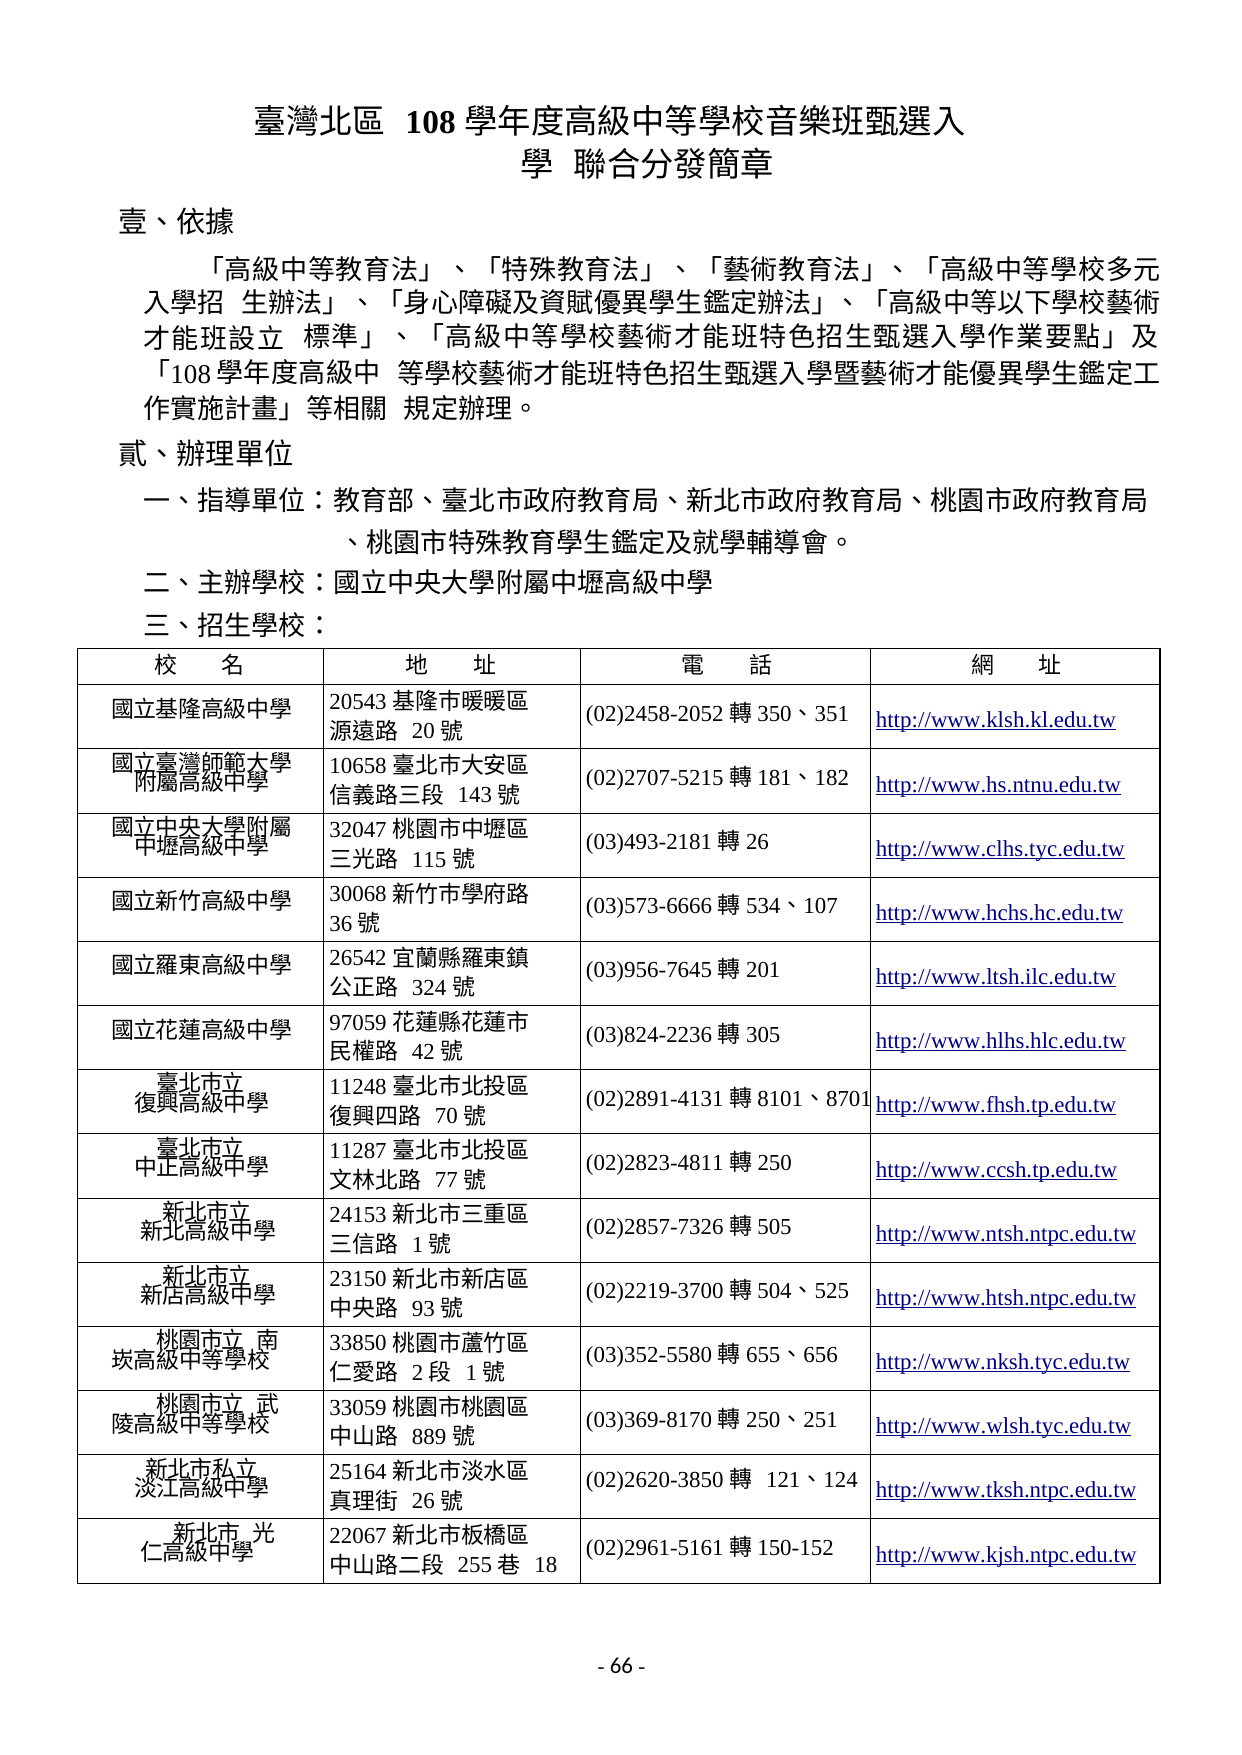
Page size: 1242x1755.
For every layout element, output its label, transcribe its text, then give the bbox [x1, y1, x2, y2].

table_cell http://www.ntsh.ntpc.edu.tw [871, 1199, 1159, 1262]
text 臺灣北區 108 學年度高級中等學校音樂班甄選入學 聯合分發簡章 [253, 99, 998, 185]
table_cell 桃園市立 武陵高級中等學校 [78, 1391, 323, 1454]
table_cell http://www.tksh.ntpc.edu.tw [871, 1455, 1159, 1518]
table_cell (02)2620-3850 轉 121、124 [581, 1455, 870, 1518]
table_cell 國立臺灣師範大學 附屬高級中學 [78, 749, 323, 813]
table_cell 新北市私立 淡江高級中學 [78, 1455, 323, 1518]
table_cell (02)2961-5161 轉150-152 [581, 1519, 870, 1583]
table_cell (02)2891-4131 轉8101、8701 [581, 1070, 870, 1133]
table_cell 26542 宜蘭縣羅東鎮 公正路 324 號 [324, 942, 580, 1005]
table_cell 新北市立 新北高級中學 [78, 1199, 323, 1262]
table_cell 24153 新北市三重區 三信路 1 號 [324, 1199, 580, 1262]
table_cell (03)956-7645 轉201 [581, 942, 870, 1005]
table_cell 桃園市立 南崁高級中等學校 [78, 1327, 323, 1390]
table_cell (03)352-5580 轉655、656 [581, 1327, 870, 1390]
table_cell http://www.ltsh.ilc.edu.tw [871, 942, 1159, 1005]
table_cell 新北市 光仁高級中學 [78, 1519, 323, 1583]
text 一、指導單位：教育部、臺北市政府教育局、新北市政府教育局、桃園市政府教育局 [143, 482, 1177, 518]
table_header 地 址 [324, 649, 580, 684]
table_cell http://www.ccsh.tp.edu.tw [871, 1134, 1159, 1198]
table_cell (03)573-6666 轉534、107 [581, 878, 870, 941]
table_cell (03)493-2181 轉26 [581, 814, 870, 877]
text 貳、辦理單位 [118, 433, 1177, 473]
table_cell (02)2458-2052 轉350、351 [581, 685, 870, 748]
table_cell (03)824-2236 轉305 [581, 1006, 870, 1069]
table_cell 臺北巿立 復興高級中學 [78, 1070, 323, 1133]
text 「高級中等教育法」、「特殊教育法」、「藝術教育法」、「高級中等學校多元入學招 生辦法」、「身心障礙及資賦優異學生鑑定辦法」、「高級中等以下學校藝術才能班設立 標準」、「高級中等學校藝術才能班特色招生甄選入學作業要點」及「108學年度高級中 等學校藝術才能班特色招生甄選入學暨藝術才能優異學生鑑定工作實施計畫」等相關 規定辦理。 [143, 252, 1161, 426]
table_cell http://www.wlsh.tyc.edu.tw [871, 1391, 1159, 1454]
table_cell (02)2857-7326 轉505 [581, 1199, 870, 1262]
table_cell (02)2219-3700 轉504、525 [581, 1263, 870, 1326]
table_cell (02)2707-5215 轉181、182 [581, 749, 870, 813]
table_cell http://www.klsh.kl.edu.tw [871, 685, 1159, 748]
text 壹、依據 [118, 202, 1177, 241]
table_cell http://www.kjsh.ntpc.edu.tw [871, 1519, 1159, 1583]
table_cell (03)369-8170 轉250、251 [581, 1391, 870, 1454]
table_cell 97059 花蓮縣花蓮市 民權路 42 號 [324, 1006, 580, 1069]
table_cell 11248 臺北巿北投區 復興四路 70 號 [324, 1070, 580, 1133]
table_cell 25164 新北市淡水區 真理街 26 號 [324, 1455, 580, 1518]
table_cell 10658 臺北巿大安區 信義路三段 143 號 [324, 749, 580, 813]
table_cell 20543 基隆巿暖暖區 源遠路 20 號 [324, 685, 580, 748]
table_cell 32047 桃園市中壢區 三光路 115 號 [324, 814, 580, 877]
table_header 校 名 [78, 649, 323, 684]
table_cell 30068 新竹巿學府路 36 號 [324, 878, 580, 941]
table_cell 22067 新北市板橋區 中山路二段 255 巷 18 號 [324, 1519, 580, 1583]
table_cell http://www.nksh.tyc.edu.tw [871, 1327, 1159, 1390]
table_cell 33059 桃園市桃園區 中山路 889 號 [324, 1391, 580, 1454]
table_cell http://www.htsh.ntpc.edu.tw [871, 1263, 1159, 1326]
table_cell http://www.clhs.tyc.edu.tw [871, 814, 1159, 877]
table_header 網 址 [871, 649, 1159, 684]
table_cell 國立羅東高級中學 [78, 942, 323, 1005]
table_cell 11287 臺北巿北投區 文林北路 77 號 [324, 1134, 580, 1198]
table_cell (02)2823-4811 轉250 [581, 1134, 870, 1198]
table_cell http://www.hs.ntnu.edu.tw [871, 749, 1159, 813]
table_cell 33850 桃園市蘆竹區 仁愛路 2 段 1 號 [324, 1327, 580, 1390]
text 、桃園市特殊教育學生鑑定及就學輔導會。 二、主辦學校：國立中央大學附屬中壢高級中學 [143, 520, 864, 601]
table_cell http://www.hlhs.hlc.edu.tw [871, 1006, 1159, 1069]
table_cell 臺北巿立 中正高級中學 [78, 1134, 323, 1198]
table_cell 23150 新北市新店區 中央路 93 號 [324, 1263, 580, 1326]
table_cell 國立基隆高級中學 [78, 685, 323, 748]
table_cell http://www.hchs.hc.edu.tw [871, 878, 1159, 941]
table_cell 國立花蓮高級中學 [78, 1006, 323, 1069]
table_cell 新北市立 新店高級中學 [78, 1263, 323, 1326]
table_cell 國立新竹高級中學 [78, 878, 323, 941]
table_cell 國立中央大學附屬 中壢高級中學 [78, 814, 323, 877]
table_header 電 話 [581, 649, 870, 684]
table_cell http://www.fhsh.tp.edu.tw [871, 1070, 1159, 1133]
text 三、招生學校： [143, 601, 1177, 640]
